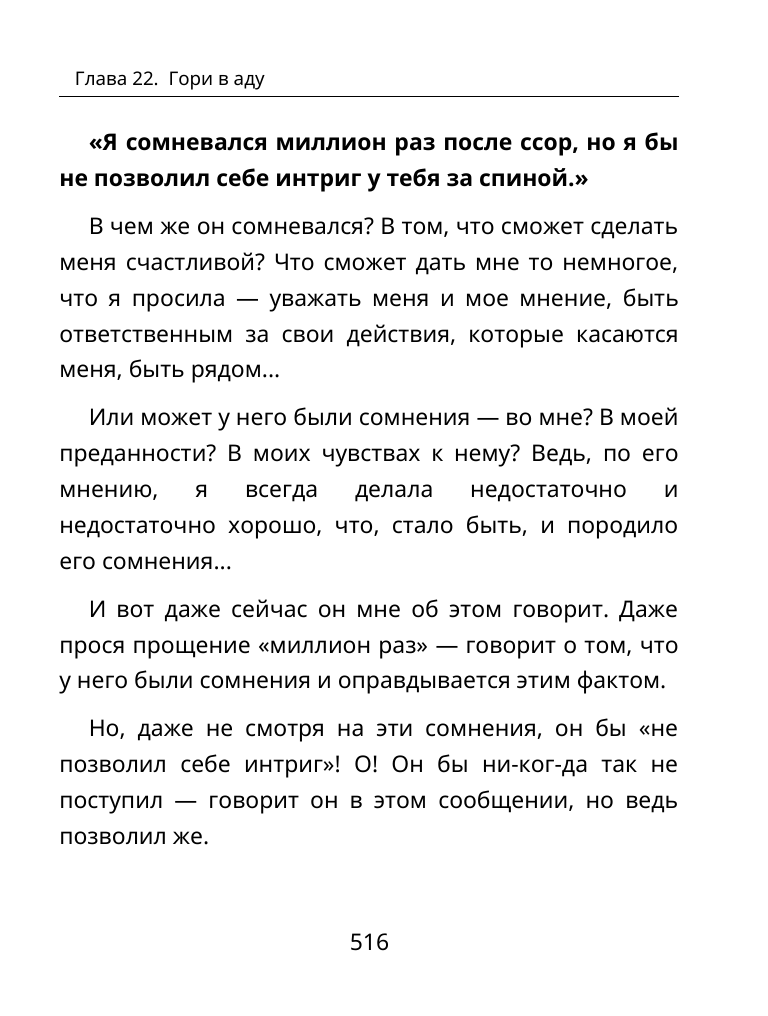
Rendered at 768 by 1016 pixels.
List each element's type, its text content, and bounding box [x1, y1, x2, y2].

text Или может у него были сомнения — во мне? В моей преданности? В моих чувствах к нему? Ведь, по его мнению, я всегда делала недостаточно и недостаточно хорошо, что, стало быть, и породило его сомнения... [59, 401, 679, 576]
text В чем же он сомневался? В том, что сможет сделать меня счастливой? Что сможет дать мне то немногое, что я просила — уважать меня и мое мнение, быть ответственным за свои действия, которые касаются меня, быть рядом... [59, 210, 679, 385]
text «Я сомневался миллион раз после ссор, но я бы не позволил себе интриг у тебя за спиной.» [59, 126, 679, 193]
text И вот даже сейчас он мне об этом говорит. Даже прося прощение «миллион раз» — говорит о том, что у него были сомнения и оправдывается этим фактом. [59, 593, 679, 696]
text Но, даже не смотря на эти сомнения, он бы «не позволил себе интриг»! О! Он бы ни-ког-да так не поступил — говорит он в этом сообщении, но ведь позволил же. [59, 712, 679, 851]
